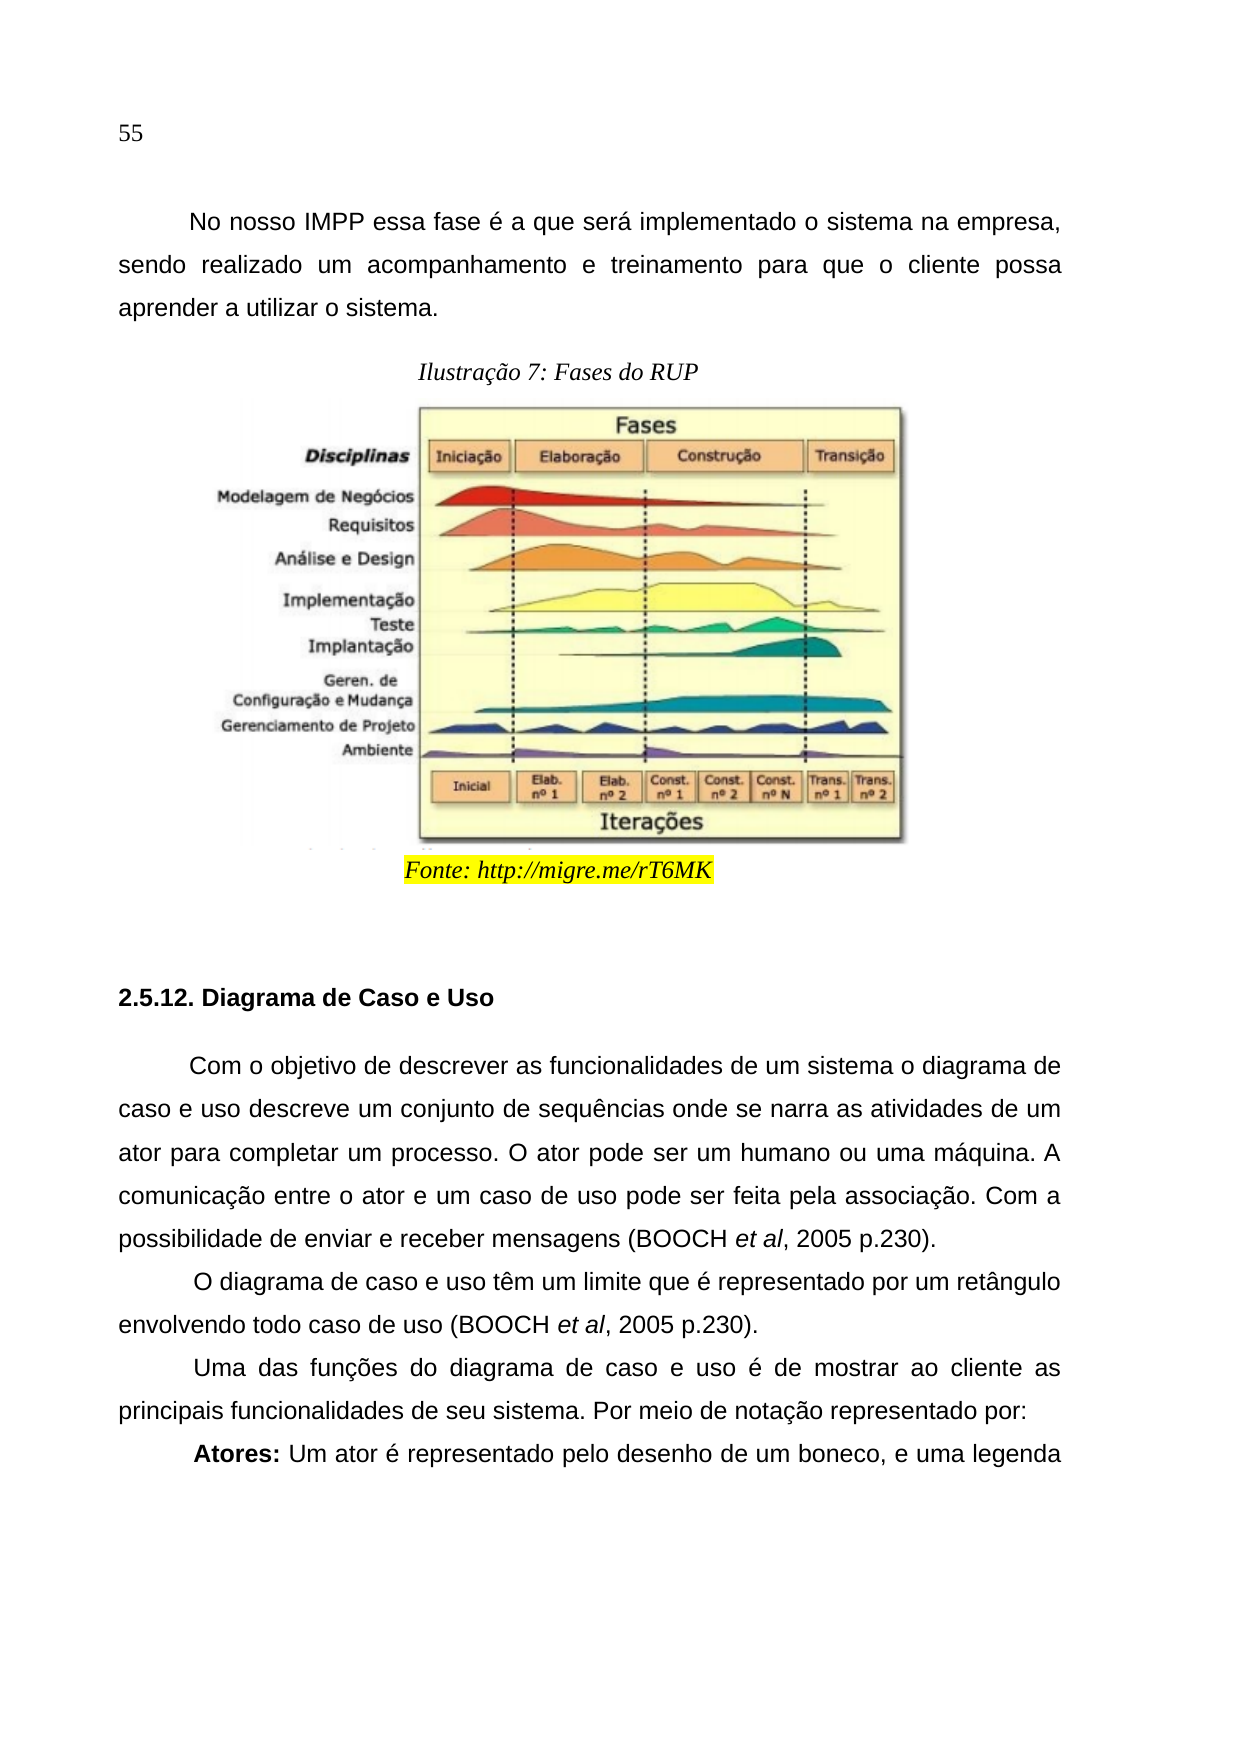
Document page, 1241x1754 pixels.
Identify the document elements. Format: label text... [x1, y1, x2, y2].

text Atores: Um ator é representado pelo desenho de um boneco, e uma legenda [118, 1439, 1063, 1468]
text Fonte: http://migre.me/rT6MK [210, 850, 908, 884]
picture [210, 398, 909, 850]
text No nosso IMPP essa fase é a que será implementado o sistema na empresa, sendo realizado um acompanhamento e treinamento para que o cliente possa aprender a utilizar o sistema. [118, 207, 1063, 322]
subtitle 2.5.12. Diagrama de Caso e Uso [118, 983, 1063, 1012]
text Uma das funções do diagrama de caso e uso é de mostrar ao cliente as principais funcionalidades de seu sistema. Por meio de notação representado por: [118, 1353, 1063, 1425]
text O diagrama de caso e uso têm um limite que é representado por um retângulo envolvendo todo caso de uso (BOOCH et al, 2005 p.230). [118, 1267, 1063, 1339]
text Ilustração 7: Fases do RUP [210, 357, 908, 398]
text Com o objetivo de descrever as funcionalidades de um sistema o diagrama de caso e uso descreve um conjunto de sequências onde se narra as atividades de um ator para completar um processo. O ator pode ser um humano ou uma máquina. A comunicação entre o ator e um caso de uso pode ser feita pela associação. Com a possibilidade de enviar e receber mensagens (BOOCH et al, 2005 p.230). [118, 1051, 1063, 1252]
